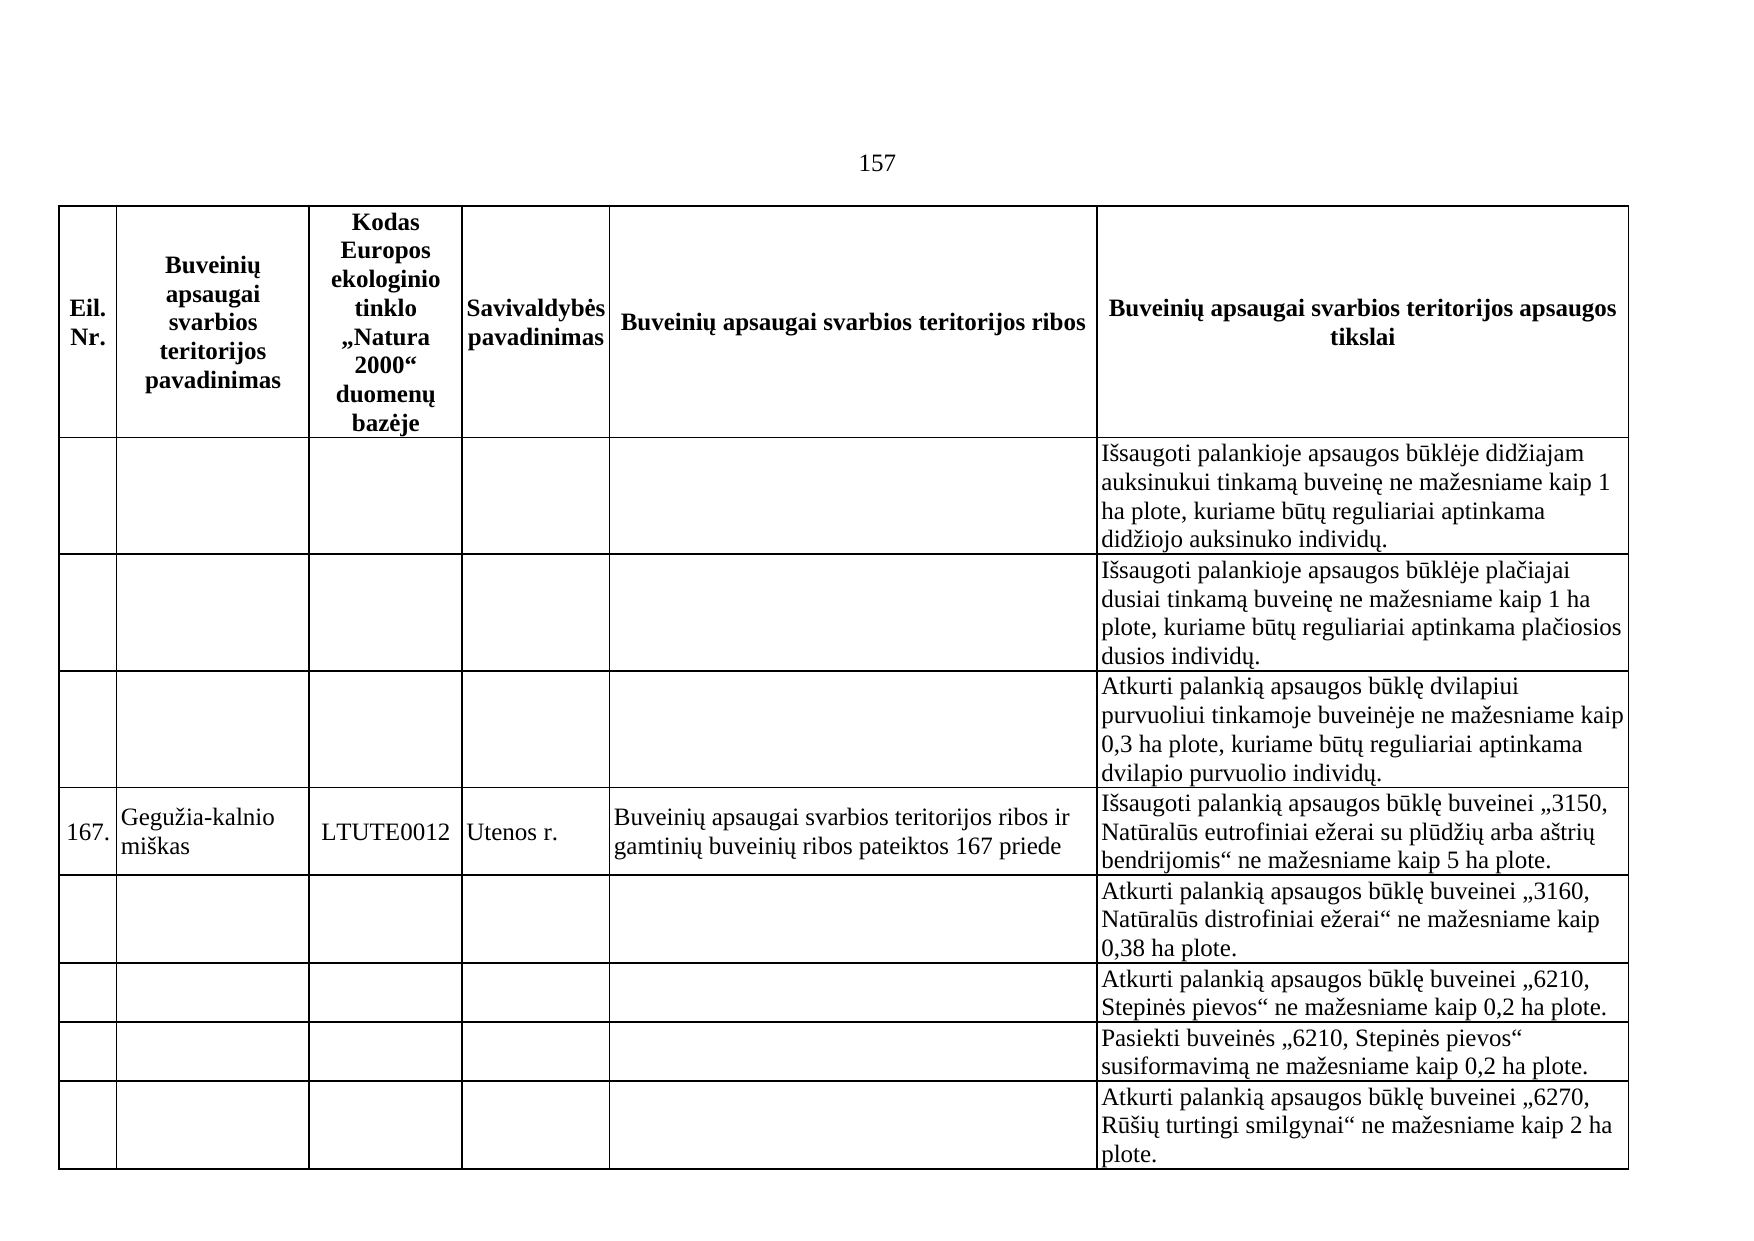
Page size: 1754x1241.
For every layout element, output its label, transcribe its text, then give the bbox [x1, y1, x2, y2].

table_cell [463, 438, 609, 553]
table_cell [310, 1082, 461, 1168]
table_cell Išsaugoti palankioje apsaugos būklėje didžiajam auksinukui tinkamą buveinę ne mažesniame kaip 1 ha plote, kuriame būtų reguliariai aptinkama didžiojo auksinuko individų. [1098, 438, 1628, 553]
table_cell Atkurti palankią apsaugos būklę buveinei „3160, Natūralūs distrofiniai ežerai“ ne mažesniame kaip 0,38 ha plote. [1098, 876, 1628, 962]
table_cell [310, 438, 461, 553]
table_cell [610, 1082, 1096, 1168]
table_header Buveinių apsaugai svarbios teritorijos apsaugos tikslai [1098, 207, 1628, 437]
table_header Buveinių apsaugai svarbios teritorijos ribos [610, 207, 1096, 437]
table_cell [610, 672, 1096, 786]
table_cell [310, 1023, 461, 1080]
table_cell [117, 876, 308, 962]
table_cell [60, 1082, 116, 1168]
table_cell [117, 555, 308, 670]
table_cell Utenos r. [463, 788, 609, 874]
table_cell [60, 876, 116, 962]
table_cell [310, 555, 461, 670]
table_cell [610, 555, 1096, 670]
table_cell Atkurti palankią apsaugos būklę dvilapiui purvuoliui tinkamoje buveinėje ne mažesniame kaip 0,3 ha plote, kuriame būtų reguliariai aptinkama dvilapio purvuolio individų. [1098, 672, 1628, 786]
table_cell [117, 964, 308, 1021]
table_cell [60, 1023, 116, 1080]
table_cell [463, 672, 609, 786]
table_cell Gegužia-kalnio miškas [117, 788, 308, 874]
table_cell Atkurti palankią apsaugos būklę buveinei „6210, Stepinės pievos“ ne mažesniame kaip 0,2 ha plote. [1098, 964, 1628, 1021]
table_cell [610, 876, 1096, 962]
table_cell LTUTE0012 [310, 788, 461, 874]
table_cell [117, 438, 308, 553]
table_cell [60, 555, 116, 670]
table_cell [60, 964, 116, 1021]
table_cell [463, 964, 609, 1021]
table_cell [463, 555, 609, 670]
table_cell [610, 964, 1096, 1021]
table_cell [610, 438, 1096, 553]
table_cell [117, 672, 308, 786]
table_cell Buveinių apsaugai svarbios teritorijos ribos ir gamtinių buveinių ribos pateiktos 167 priede [610, 788, 1096, 874]
table_header Eil. Nr. [60, 207, 116, 437]
table_cell [463, 1023, 609, 1080]
table_cell [310, 876, 461, 962]
table_cell Išsaugoti palankią apsaugos būklę buveinei „3150, Natūralūs eutrofiniai ežerai su plūdžių arba aštrių bendrijomis“ ne mažesniame kaip 5 ha plote. [1098, 788, 1628, 874]
table_header Buveinių apsaugai svarbios teritorijos pavadinimas [117, 207, 308, 437]
table_cell [117, 1023, 308, 1080]
table_header Savivaldybės pavadinimas [463, 207, 609, 437]
table_cell 167. [60, 788, 116, 874]
table_cell Pasiekti buveinės „6210, Stepinės pievos“ susiformavimą ne mažesniame kaip 0,2 ha plote. [1098, 1023, 1628, 1080]
table_header Kodas Europos ekologinio tinklo „Natura 2000“ duomenų bazėje [310, 207, 461, 437]
table_cell Atkurti palankią apsaugos būklę buveinei „6270, Rūšių turtingi smilgynai“ ne mažesniame kaip 2 ha plote. [1098, 1082, 1628, 1168]
table_cell Išsaugoti palankioje apsaugos būklėje plačiajai dusiai tinkamą buveinę ne mažesniame kaip 1 ha plote, kuriame būtų reguliariai aptinkama plačiosios dusios individų. [1098, 555, 1628, 670]
table_cell [463, 876, 609, 962]
table_cell [310, 672, 461, 786]
table_cell [463, 1082, 609, 1168]
table_cell [610, 1023, 1096, 1080]
table_cell [60, 438, 116, 553]
table_cell [117, 1082, 308, 1168]
table_cell [60, 672, 116, 786]
table_cell [310, 964, 461, 1021]
